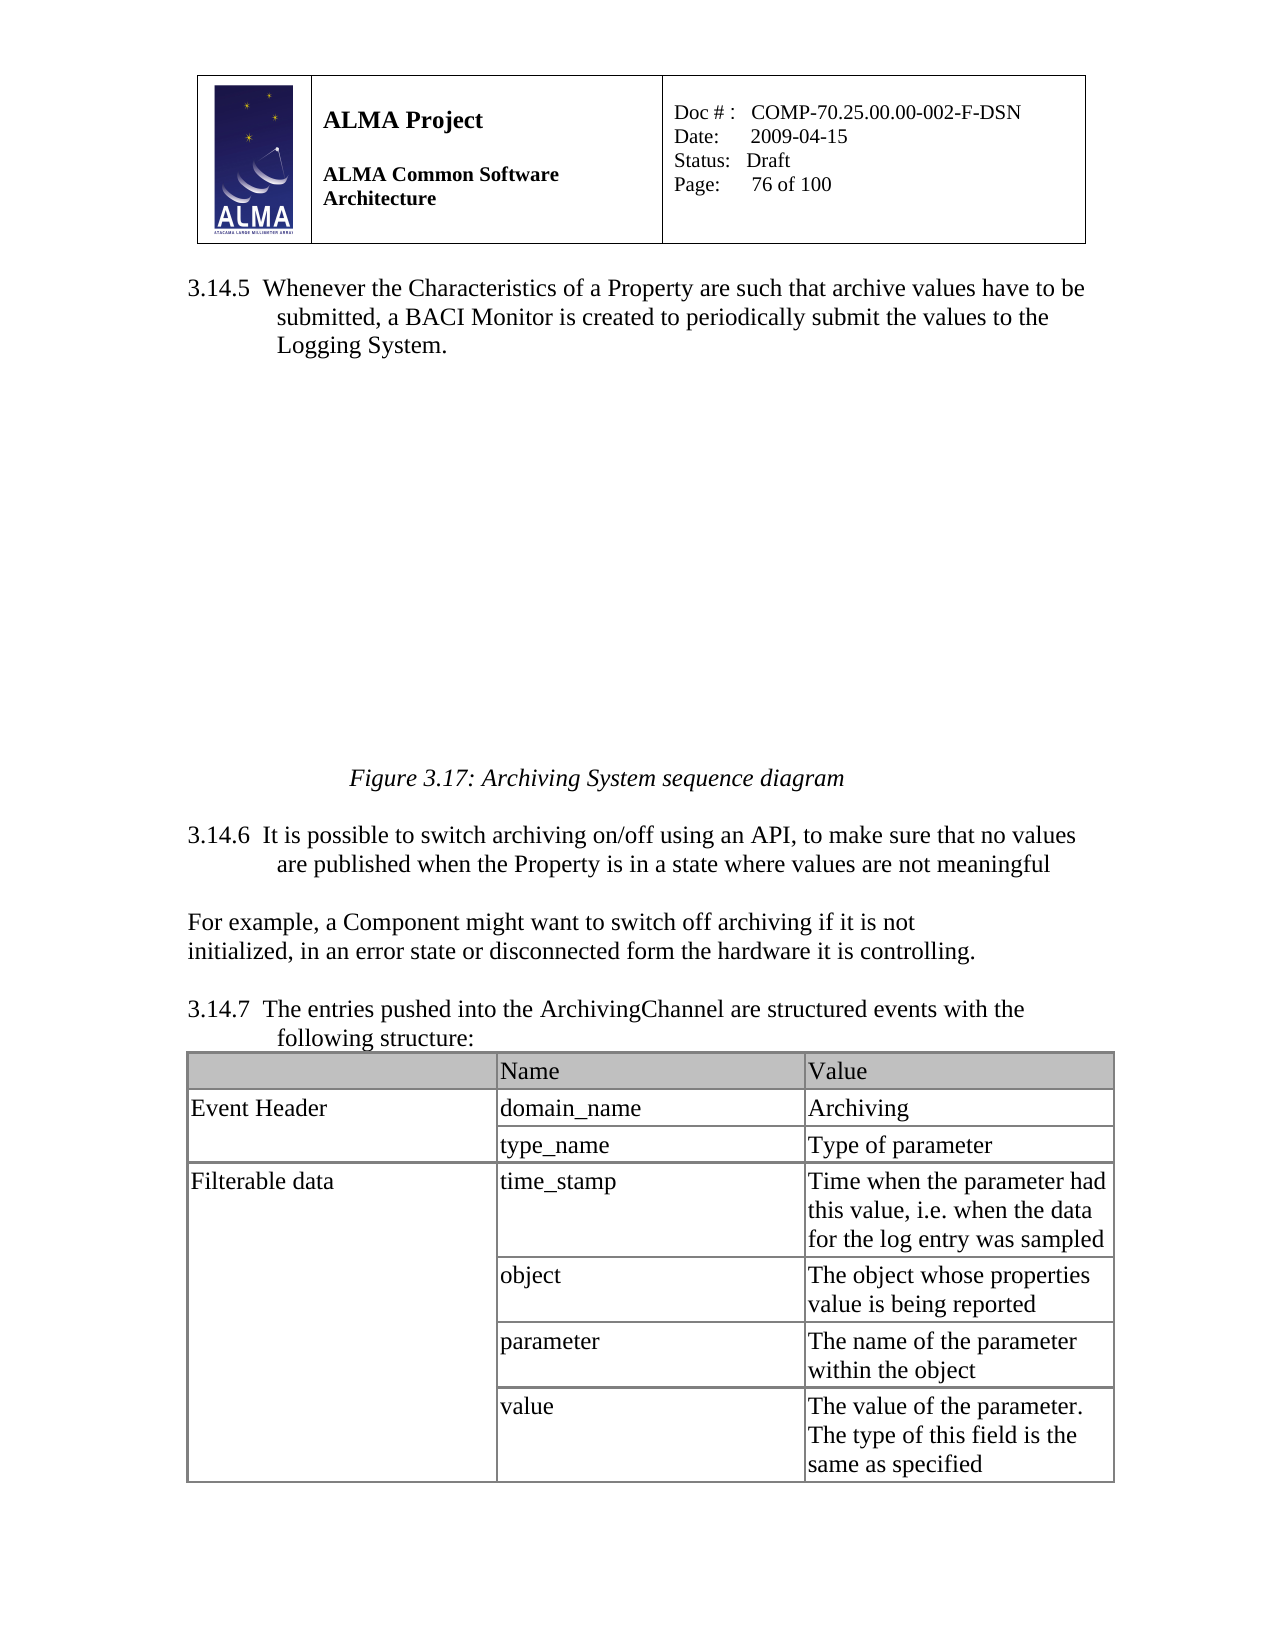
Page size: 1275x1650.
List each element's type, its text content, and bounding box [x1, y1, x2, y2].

table_cell The object whose properties value is being reported [806, 1258, 1113, 1321]
subtitle The entries pushed into the ArchivingChannel are structured events with the following structure: [187, 994, 1087, 1051]
table_header [189, 1054, 496, 1088]
table_cell value [498, 1389, 804, 1481]
subtitle Whenever the Characteristics of a Property are such that archive values have to be submitted, a BACI Monitor is created to periodically submit the values to the Logging System. [187, 273, 1087, 359]
table_cell Event Header [189, 1090, 496, 1161]
picture [214, 85, 293, 235]
table_cell domain_name [498, 1090, 804, 1125]
table_cell Type of parameter [806, 1127, 1113, 1161]
table_cell object [498, 1258, 804, 1321]
table_cell time_stamp [498, 1164, 804, 1256]
table_cell parameter [498, 1323, 804, 1386]
subtitle It is possible to switch archiving on/off using an API, to make sure that no values are published when the Property is in a state where values are not meaningful [187, 821, 1087, 878]
table_cell Filterable data [189, 1164, 496, 1481]
table_cell Archiving [806, 1090, 1113, 1125]
table_cell The value of the parameter. The type of this field is the same as specified [806, 1389, 1113, 1481]
text Figure 3.17: Archiving System sequence diagram [187, 388, 1012, 791]
table_header Value [806, 1054, 1113, 1088]
table_header Name [498, 1054, 804, 1088]
table_cell type_name [498, 1127, 804, 1161]
table_cell The name of the parameter within the object [806, 1323, 1113, 1386]
table_cell Time when the parameter had this value, i.e. when the data for the log entry was sampled [806, 1164, 1113, 1256]
text For example, a Component might want to switch off archiving if it is not initialized, in an error state or disconnected form the hardware it is controlling. [187, 907, 1012, 965]
